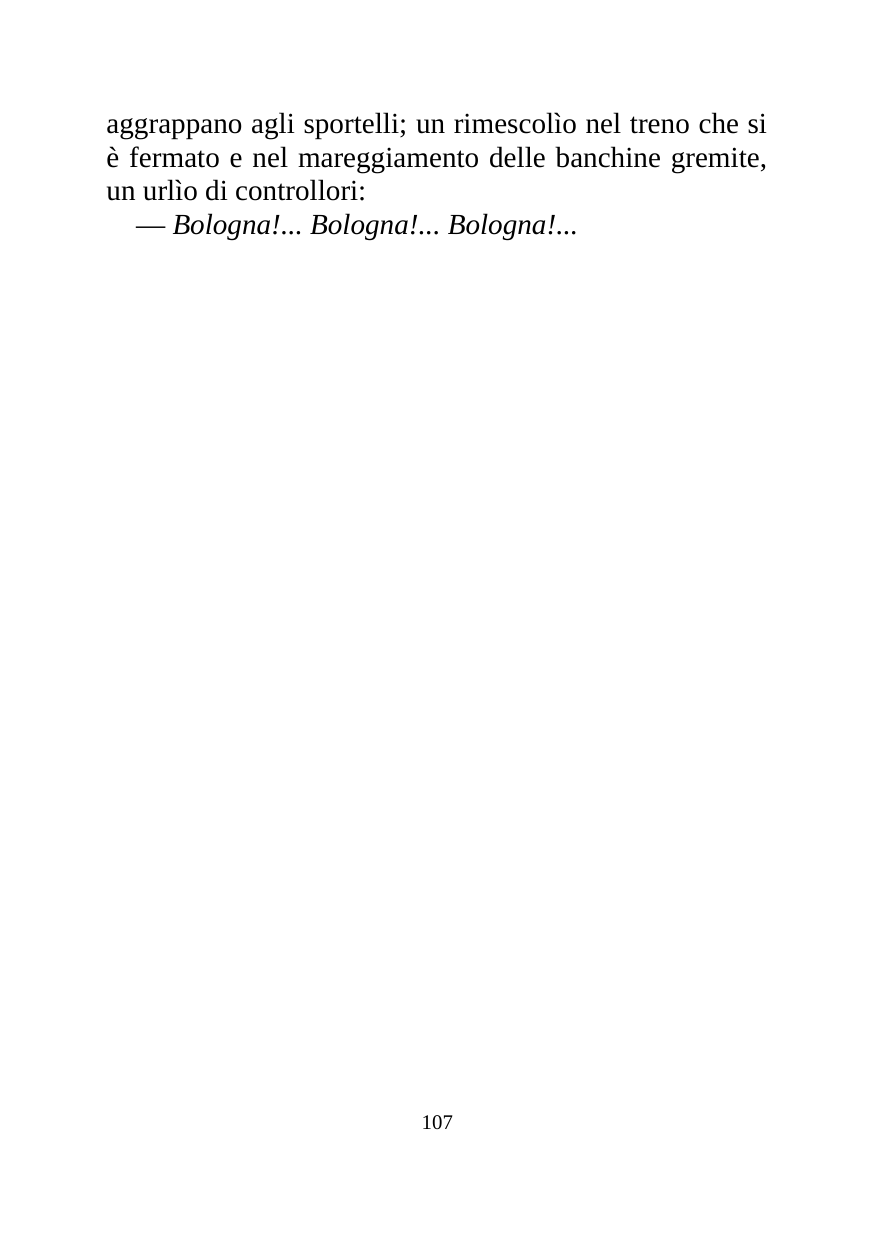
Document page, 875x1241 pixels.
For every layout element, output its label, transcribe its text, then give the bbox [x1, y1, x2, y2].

text aggrappano agli sportelli; un rimescolìo nel treno che si è fermato e nel mareggiamento delle banchine gremite, un urlìo di controllori: [106, 106, 768, 207]
text — Bologna!... Bologna!... Bologna!... [106, 207, 768, 240]
